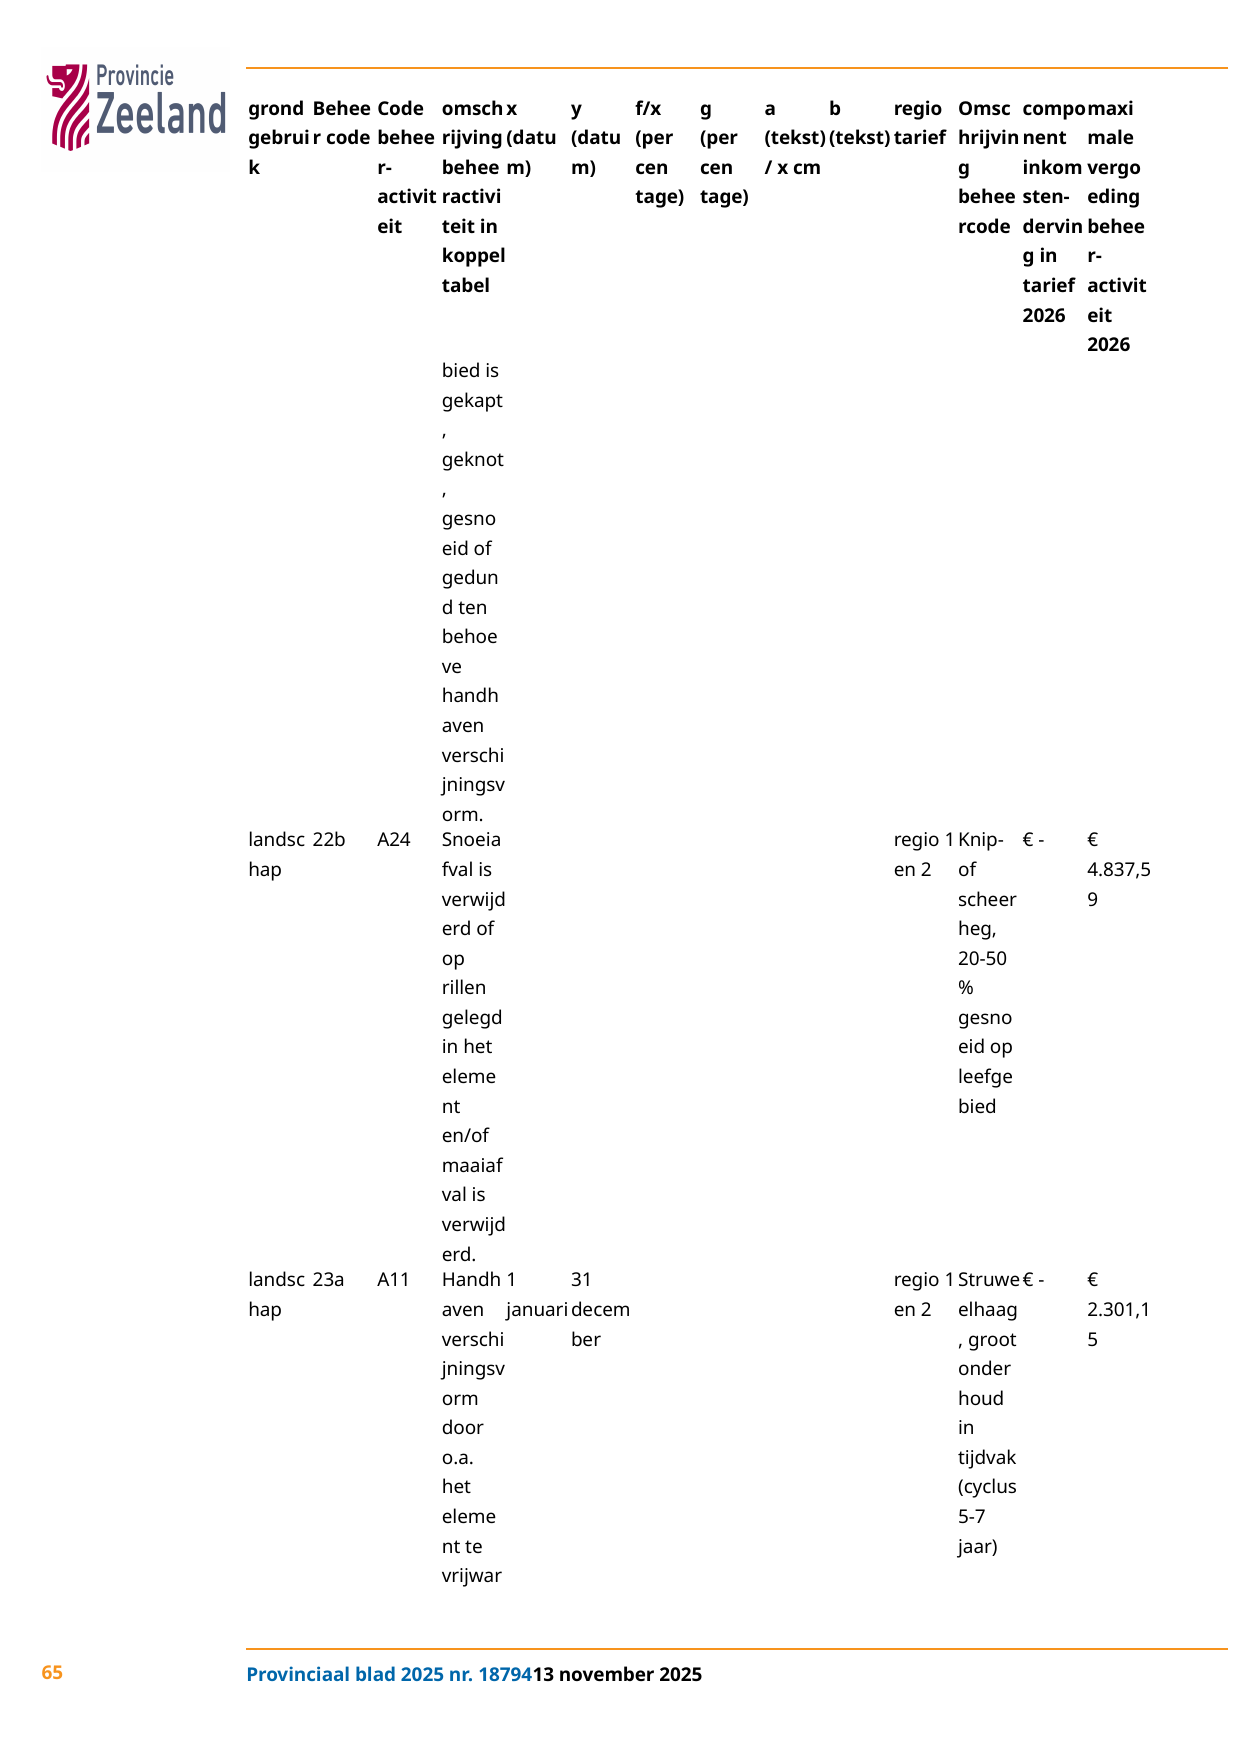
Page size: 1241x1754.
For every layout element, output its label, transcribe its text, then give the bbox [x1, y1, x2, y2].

table_cell [894, 357, 958, 827]
table_cell [764, 827, 829, 1267]
table_cell [829, 827, 893, 1267]
table_cell [764, 357, 829, 827]
table_cell 31 december [571, 1267, 635, 1588]
picture [41, 47, 231, 172]
table_header x (datum) [506, 95, 571, 357]
table_cell € 4.837,59 [1087, 827, 1152, 1267]
table_cell [377, 357, 442, 827]
table_header component inkomsten-derving in tarief 2026 [1023, 95, 1087, 357]
table_header f/x (per cen tage) [635, 95, 700, 357]
table_cell landschap [248, 1267, 312, 1588]
table_cell A24 [377, 827, 442, 1267]
table_cell [571, 827, 635, 1267]
table_cell [700, 1267, 764, 1588]
table_header grond gebruik [248, 95, 312, 357]
table_cell [313, 357, 377, 827]
table_header b (tekst) [829, 95, 893, 357]
table_cell [829, 1267, 893, 1588]
table_cell Handhaven verschijningsvorm door o.a. het element te vrijwar [442, 1267, 506, 1588]
table_cell [506, 827, 571, 1267]
table_cell Struweelhaag, groot onderhoud in tijdvak (cyclus 5-7 jaar) [958, 1267, 1022, 1588]
table_cell € - [1023, 1267, 1087, 1588]
table_cell [958, 357, 1022, 827]
table_header regio tarief [894, 95, 958, 357]
table_cell landschap [248, 827, 312, 1267]
table_cell [635, 357, 700, 827]
table_cell Snoeiafval is verwijderd of op rillen gelegd in het element en/of maaiafval is verwijderd. [442, 827, 506, 1267]
table_cell regio 1 en 2 [894, 1267, 958, 1588]
table_cell regio 1 en 2 [894, 827, 958, 1267]
table_header Beheer code [313, 95, 377, 357]
table_cell € - [1023, 827, 1087, 1267]
table_cell [829, 357, 893, 827]
table_cell [700, 827, 764, 1267]
table_header y (datum) [571, 95, 635, 357]
table_cell [248, 357, 312, 827]
table_header g (per cen tage) [700, 95, 764, 357]
table_header Code beheer-activiteit [377, 95, 442, 357]
table_cell [1023, 357, 1087, 827]
table_cell [700, 357, 764, 827]
table_cell Knip- of scheerheg, 20-50 % gesnoeid op leefgebied [958, 827, 1022, 1267]
table_cell € 2.301,15 [1087, 1267, 1152, 1588]
table_cell [506, 357, 571, 827]
table_cell [635, 1267, 700, 1588]
table_header omschrijving beheeractiviteit in koppeltabel [442, 95, 506, 357]
table_cell bied is gekapt, geknot, gesnoeid of gedund ten behoeve handhaven verschijningsvorm. [442, 357, 506, 827]
table_cell 23a [313, 1267, 377, 1588]
table_cell [764, 1267, 829, 1588]
table_cell 22b [313, 827, 377, 1267]
table_cell 1 januari [506, 1267, 571, 1588]
table_cell A11 [377, 1267, 442, 1588]
table_header maximale vergoeding beheer-activiteit 2026 [1087, 95, 1152, 357]
table_header a (tekst) / x cm [764, 95, 829, 357]
table_cell [635, 827, 700, 1267]
table_cell [1087, 357, 1152, 827]
table_header Omschrijving beheercode [958, 95, 1022, 357]
table_cell [571, 357, 635, 827]
